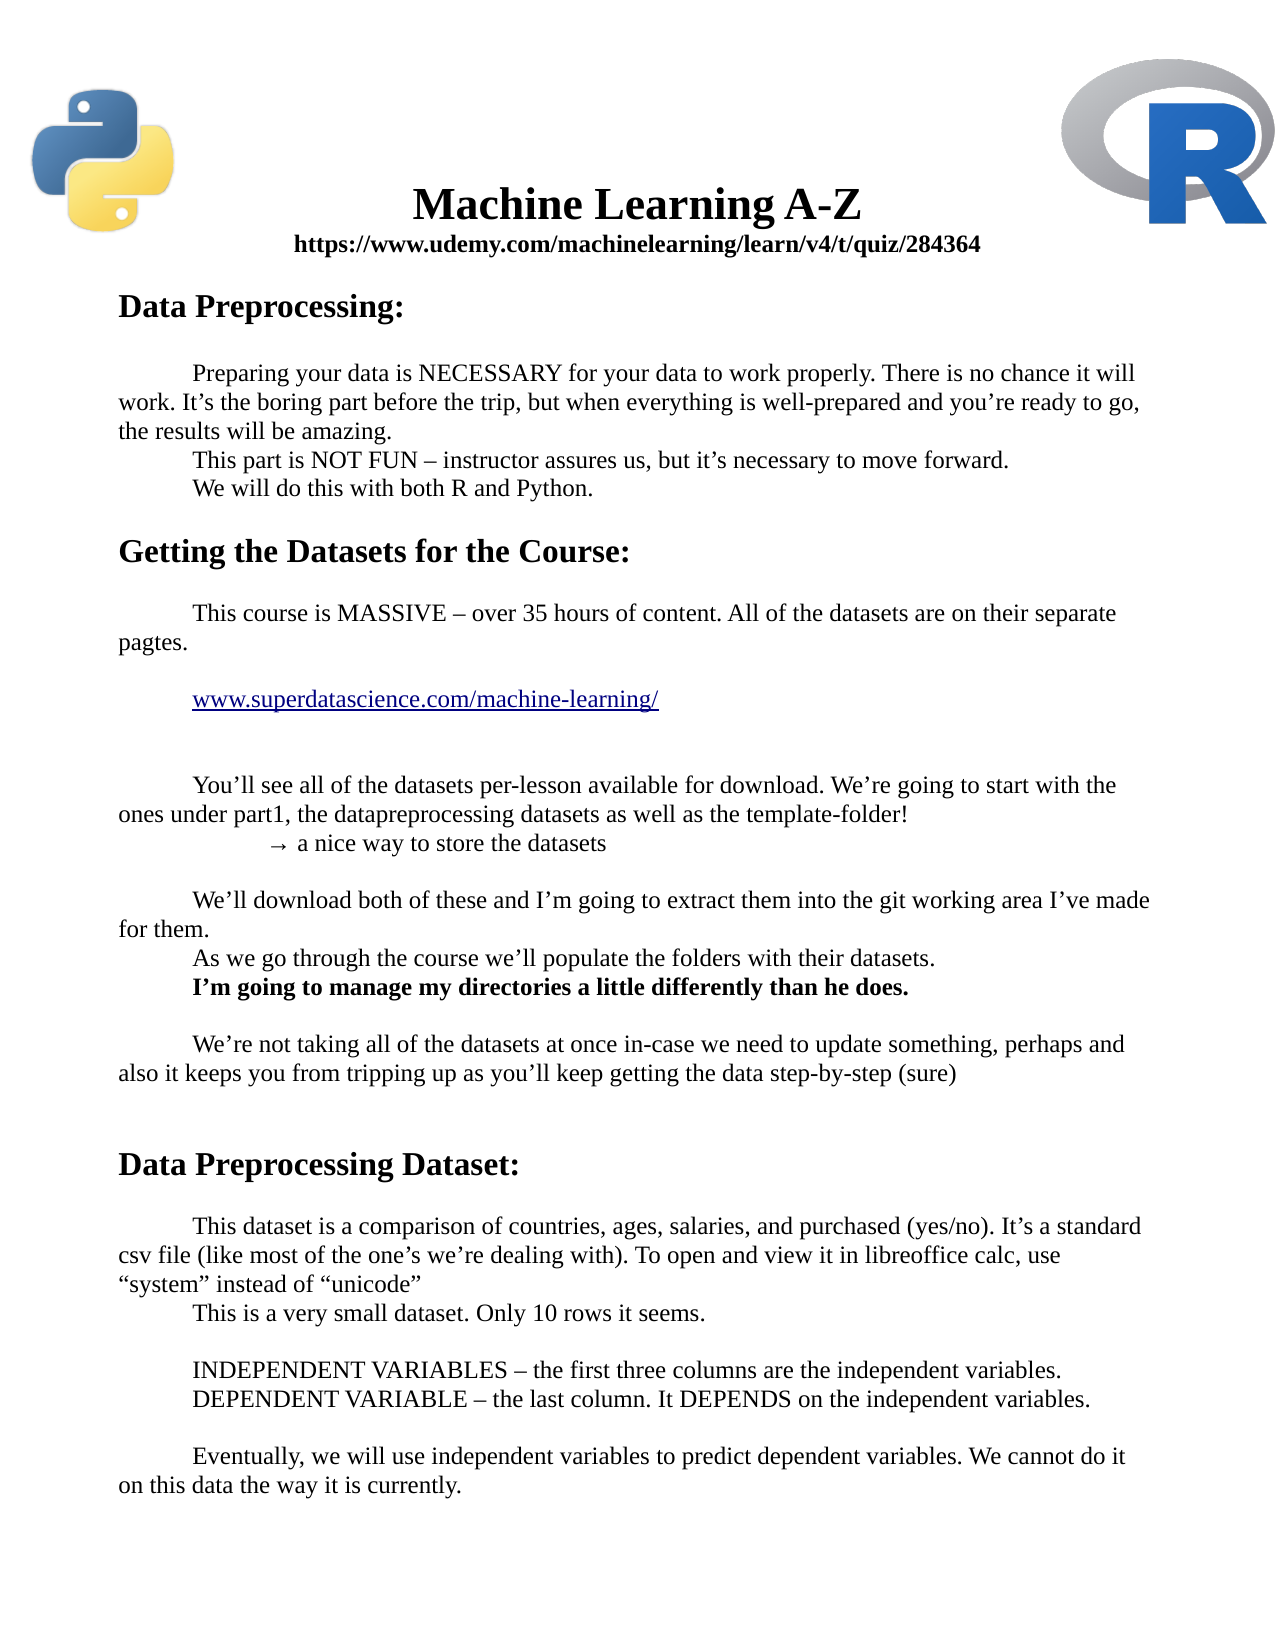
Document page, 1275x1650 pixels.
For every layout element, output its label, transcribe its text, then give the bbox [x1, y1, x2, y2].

text DEPENDENT VARIABLE – the last column. It DEPENDS on the independent variables. [118, 1384, 1157, 1413]
text Eventually, we will use independent variables to predict dependent variables. We cannot do it on this data the way it is currently. [118, 1441, 1157, 1499]
text Data Preprocessing: [118, 287, 1157, 325]
text We will do this with both R and Python. [118, 473, 1157, 502]
text This part is NOT FUN – instructor assures us, but it’s necessary to move forward. [118, 445, 1157, 473]
text This course is MASSIVE – over 35 hours of content. All of the datasets are on their separate pagtes. [118, 598, 1157, 656]
text We’ll download both of these and I’m going to extract them into the git working area I’ve made for them. [118, 886, 1157, 943]
text You’ll see all of the datasets per-lesson available for download. We’re going to start with the ones under part1, the datapreprocessing datasets as well as the template-folder! [118, 771, 1157, 828]
text Preparing your data is NECESSARY for your data to work properly. There is no chance it will work. It’s the boring part before the trip, but when everything is well-prepared and you’re ready to go, the results will be amazing. [118, 358, 1157, 445]
text This dataset is a comparison of countries, ages, salaries, and purchased (yes/no). It’s a standard csv file (like most of the one’s we’re dealing with). To open and view it in libreoffice calc, use “system” instead of “unicode” [118, 1211, 1157, 1298]
text www.superdatascience.com/machine-learning/ [118, 684, 1157, 713]
picture [0, 58, 206, 264]
text Machine Learning A-Z [206, 176, 1157, 229]
text → a nice way to store the datasets [118, 828, 1157, 857]
text We’re not taking all of the datasets at once in-case we need to update something, perhaps and also it keeps you from tripping up as you’ll keep getting the data step-by-step (sure) [118, 1029, 1157, 1087]
picture [1061, 58, 1275, 224]
text Getting the Datasets for the Course: [118, 531, 1157, 569]
text This is a very small dataset. Only 10 rows it seems. [118, 1298, 1157, 1326]
text INDEPENDENT VARIABLES – the first three columns are the independent variables. [118, 1355, 1157, 1384]
text As we go through the course we’ll populate the folders with their datasets. [118, 943, 1157, 972]
text https://www.udemy.com/machinelearning/learn/v4/t/quiz/284364 [206, 229, 1157, 258]
text Data Preprocessing Dataset: [118, 1144, 1157, 1183]
text I’m going to manage my directories a little differently than he does. [118, 972, 1157, 1001]
